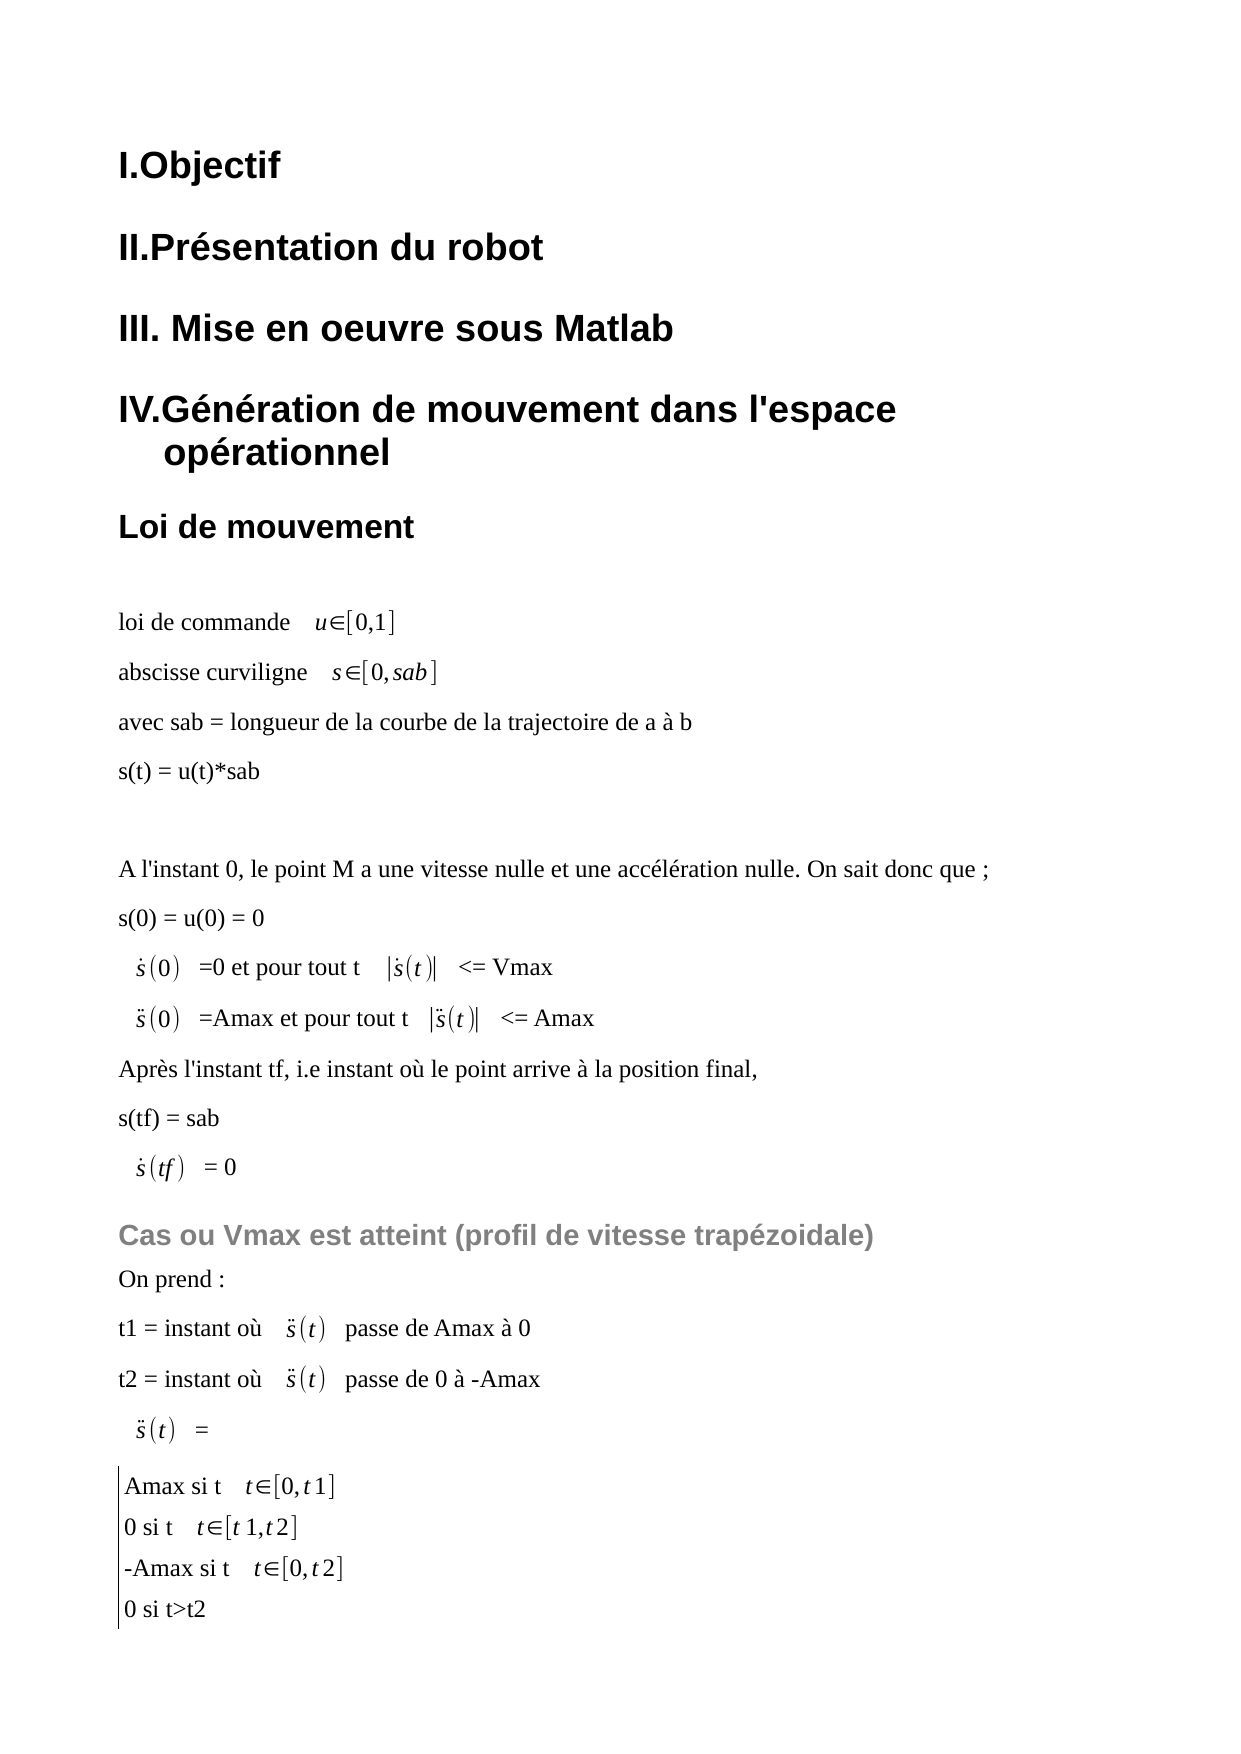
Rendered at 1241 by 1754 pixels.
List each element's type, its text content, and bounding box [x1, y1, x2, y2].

subtitle Loi de mouvement [118, 507, 1122, 546]
subtitle I.Objectif [118, 143, 1122, 187]
text A l'instant 0, le point M a une vitesse nulle et une accélération nulle. On sait donc que ; [118, 854, 1122, 883]
text = [118, 1415, 1122, 1445]
text t2 = instant où passe de 0 à -Amax [118, 1364, 1122, 1394]
table_cell 0 si t [119, 1507, 1122, 1548]
text s(tf) = sab [118, 1103, 1122, 1132]
text = 0 [118, 1152, 1122, 1183]
text t1 = instant où passe de Amax à 0 [118, 1313, 1122, 1343]
subtitle IV.Génération de mouvement dans l'espace opérationnel [118, 387, 1122, 474]
table_header Amax si t [119, 1466, 1122, 1507]
text =Amax et pour tout t<= Amax [118, 1003, 1122, 1034]
subtitle Cas ou Vmax est atteint (profil de vitesse trapézoidale) [118, 1218, 1122, 1251]
text abscisse curviligne [118, 657, 1122, 687]
text On prend : [118, 1264, 1122, 1293]
subtitle III. Mise en oeuvre sous Matlab [118, 305, 1122, 349]
text Après l'instant tf, i.e instant où le point arrive à la position final, [118, 1054, 1122, 1083]
table_cell -Amax si t [119, 1548, 1122, 1589]
text avec sab = longueur de la courbe de la trajectoire de a à b [118, 707, 1122, 736]
subtitle II.Présentation du robot [118, 224, 1122, 268]
text =0 et pour tout t <= Vmax [118, 952, 1122, 983]
text s(0) = u(0) = 0 [118, 903, 1122, 932]
text loi de commande [118, 607, 1122, 637]
text s(t) = u(t)*sab [118, 756, 1122, 785]
table_cell 0 si t>t2 [119, 1589, 1122, 1629]
